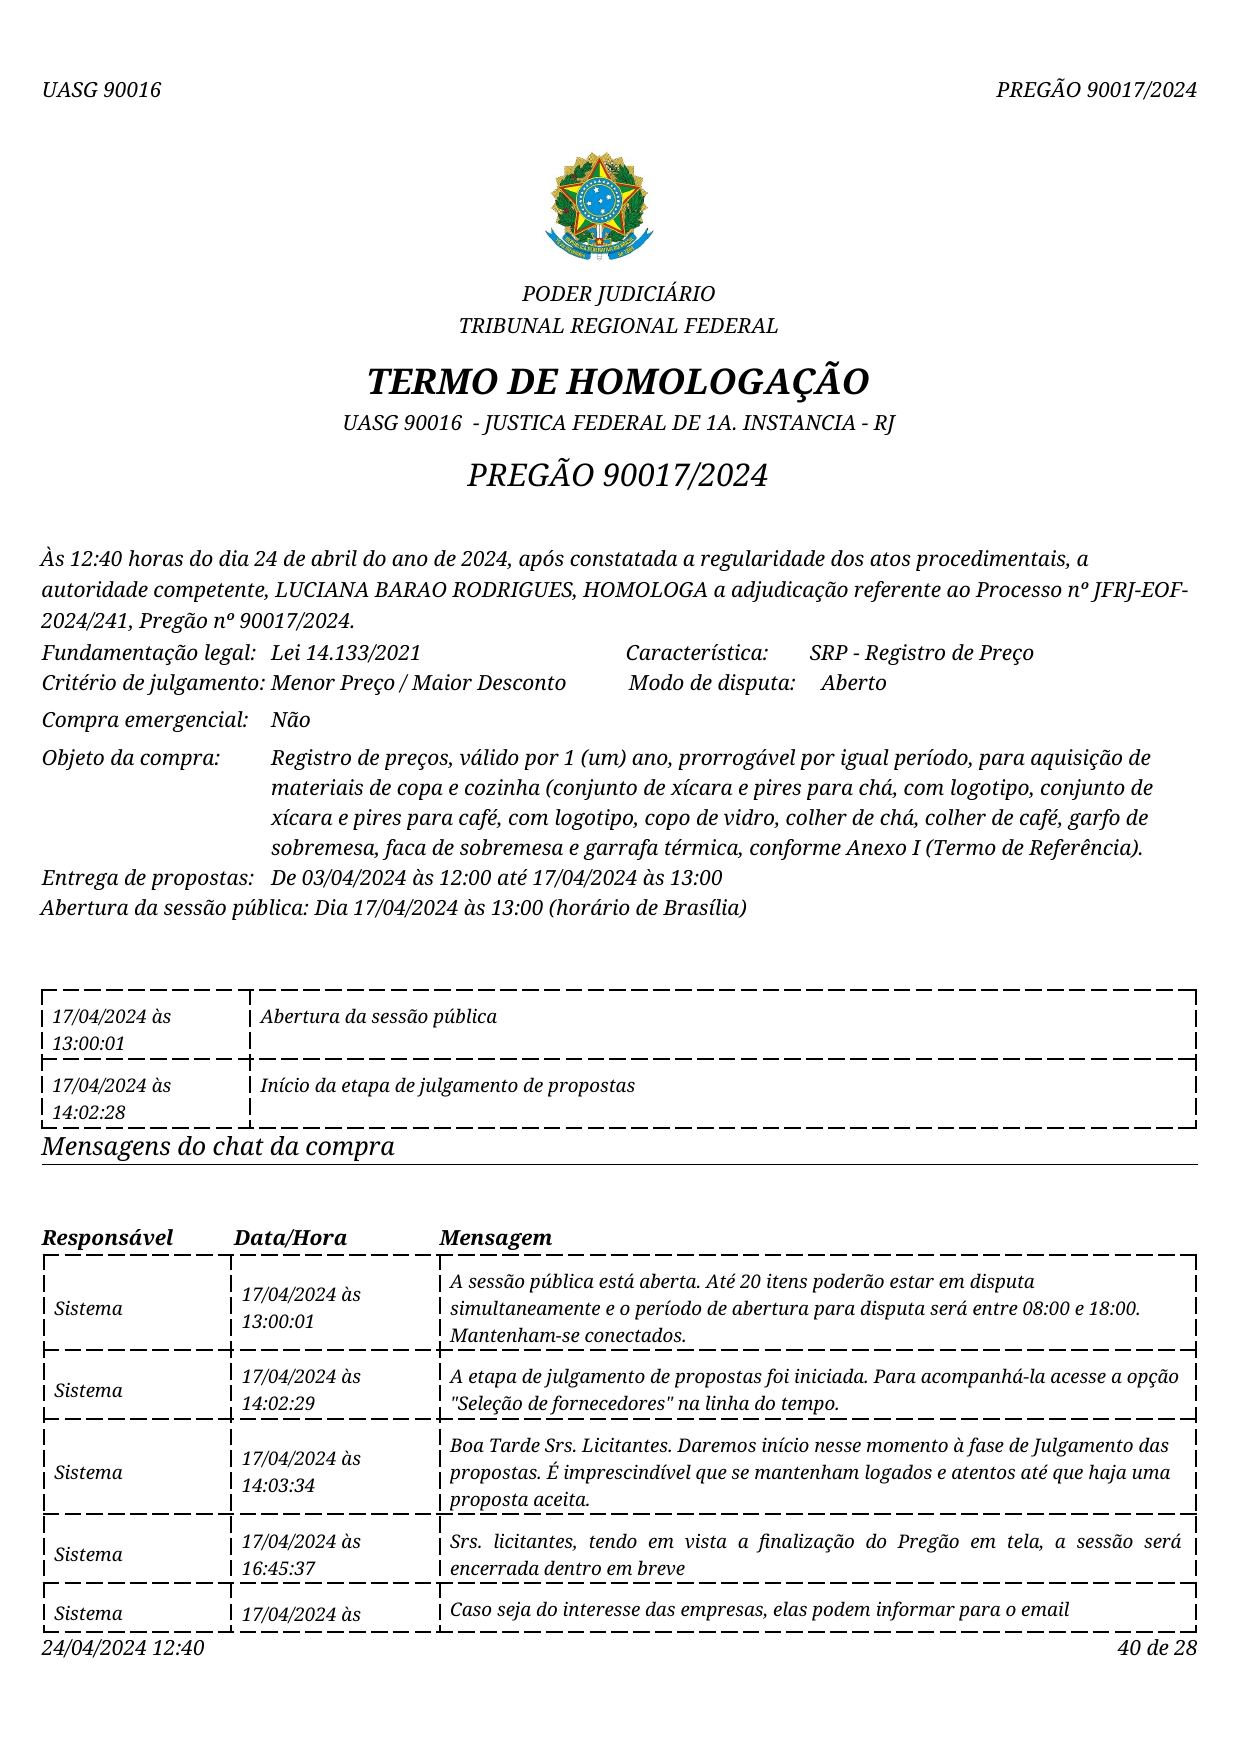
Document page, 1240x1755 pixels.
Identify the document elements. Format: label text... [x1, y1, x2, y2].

text Responsável Data/Hora Mensagem [42, 1223, 1200, 1251]
table_cell Caso seja do interesse das empresas, elas podem informar para o email [440, 1582, 1196, 1631]
text TRIBUNAL REGIONAL FEDERAL [42, 311, 1198, 340]
table_header Abertura da sessão pública [250, 989, 1196, 1057]
text PODER JUDICIÁRIO [42, 279, 1198, 308]
table_cell Compra emergencial: [42, 705, 271, 743]
table_cell 17/04/2024 às 14:03:34 [231, 1418, 439, 1513]
table_cell Registro de preços, válido por 1 (um) ano, prorrogável por igual período, para aquisição de materiais de copa e cozinha (conjunto de xícara e pires para chá, com logotipo, conjunto de xícara e pires para café, com logotipo, copo de vidro, colher de chá, colher de café, garfo de sobremesa, faca de sobremesa e garrafa térmica, conforme Anexo I (Termo de Referência). [271, 743, 1182, 863]
table_header Lei 14.133/2021 Característica: SRP - Registro de Preço [271, 638, 1182, 668]
table_cell Entrega de propostas: [42, 863, 271, 893]
text Às 12:40 horas do dia 24 de abril do ano de 2024, após constatada a regularidade dos atos procedimentais, a autoridade competente, LUCIANA BARAO RODRIGUES, HOMOLOGA a adjudicação referente ao Processo nº JFRJ-EOF-2024/241, Pregão nº 90017/2024. [40, 544, 1200, 635]
table_cell Sistema [44, 1513, 231, 1582]
table_cell Srs. licitantes, tendo em vista a finalização do Pregão em tela, a sessão será encerrada dentro em breve [440, 1513, 1196, 1582]
table_cell Início da etapa de julgamento de propostas [250, 1058, 1196, 1127]
table_cell 17/04/2024 às 14:02:28 [42, 1058, 250, 1127]
table_header A sessão pública está aberta. Até 20 itens poderão estar em disputa simultaneamente e o período de abertura para disputa será entre 08:00 e 18:00. Mantenham-se conectados. [440, 1254, 1196, 1349]
table_cell 17/04/2024 às 16:45:37 [231, 1513, 439, 1582]
table_header Fundamentação legal: [42, 638, 271, 668]
table_cell Sistema [44, 1418, 231, 1513]
table_cell De 03/04/2024 às 12:00 até 17/04/2024 às 13:00 [271, 863, 1182, 893]
table_header Sistema [44, 1254, 231, 1349]
table_cell Menor Preço / Maior Desconto Modo de disputa: Aberto [271, 668, 1182, 705]
table_cell Critério de julgamento: [42, 668, 271, 705]
table_header 17/04/2024 às 13:00:01 [231, 1254, 439, 1349]
table_cell 17/04/2024 às [231, 1582, 439, 1631]
table_cell Boa Tarde Srs. Licitantes. Daremos início nesse momento à fase de Julgamento das propostas. É imprescindível que se mantenham logados e atentos até que haja uma proposta aceita. [440, 1418, 1196, 1513]
subtitle TERMO DE HOMOLOGAÇÃO [42, 357, 1198, 405]
text Abertura da sessão pública: Dia 17/04/2024 às 13:00 (horário de Brasília) [40, 893, 1200, 922]
table_cell Sistema [44, 1582, 231, 1631]
table_cell Não [271, 705, 1182, 743]
subtitle PREGÃO 90017/2024 [42, 453, 1198, 496]
table_cell 17/04/2024 às 14:02:29 [231, 1349, 439, 1418]
table_cell Sistema [44, 1349, 231, 1418]
table_cell A etapa de julgamento de propostas foi iniciada. Para acompanhá-la acesse a opção "Seleção de fornecedores" na linha do tempo. [440, 1349, 1196, 1418]
table_header 17/04/2024 às 13:00:01 [42, 989, 250, 1057]
table_cell Objeto da compra: [42, 743, 271, 863]
subtitle Mensagens do chat da compra [41, 1129, 1200, 1163]
text UASG 90016 - JUSTICA FEDERAL DE 1A. INSTANCIA - RJ [42, 408, 1198, 436]
